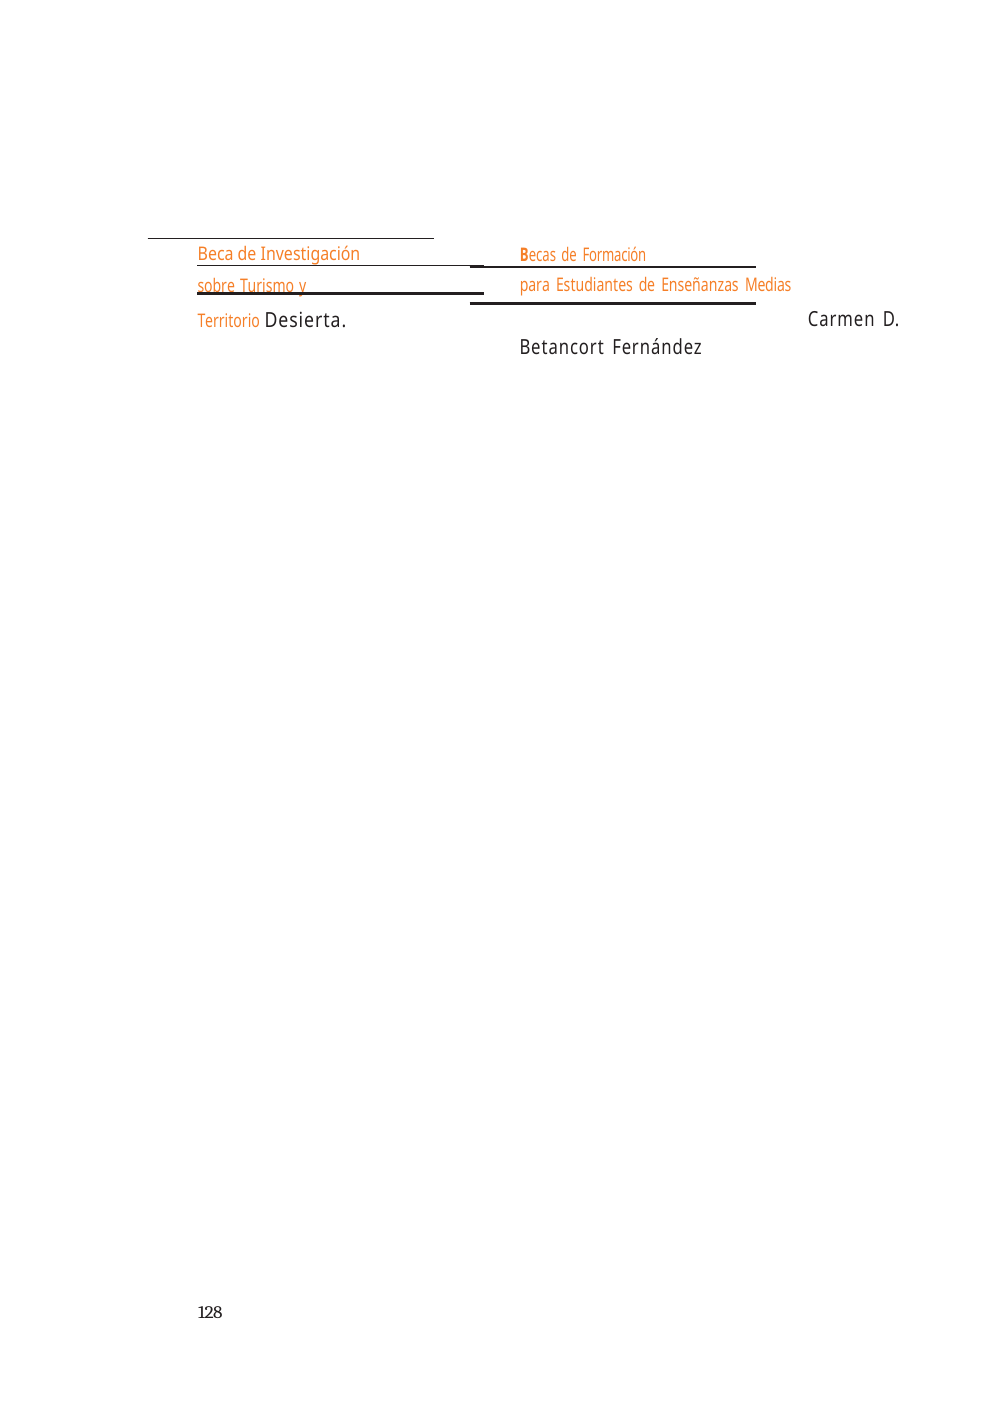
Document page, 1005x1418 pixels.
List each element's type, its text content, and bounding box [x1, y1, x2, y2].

text Carmen D. Betancort Fernández [519, 304, 960, 361]
text Becas de Formación [519, 241, 960, 266]
text para Estudiantes de Enseñanzas Medias [519, 272, 960, 297]
text Territorio Desierta. [197, 295, 363, 333]
text Beca de Investigación [197, 240, 363, 265]
text sobre Turismo y [197, 266, 363, 292]
